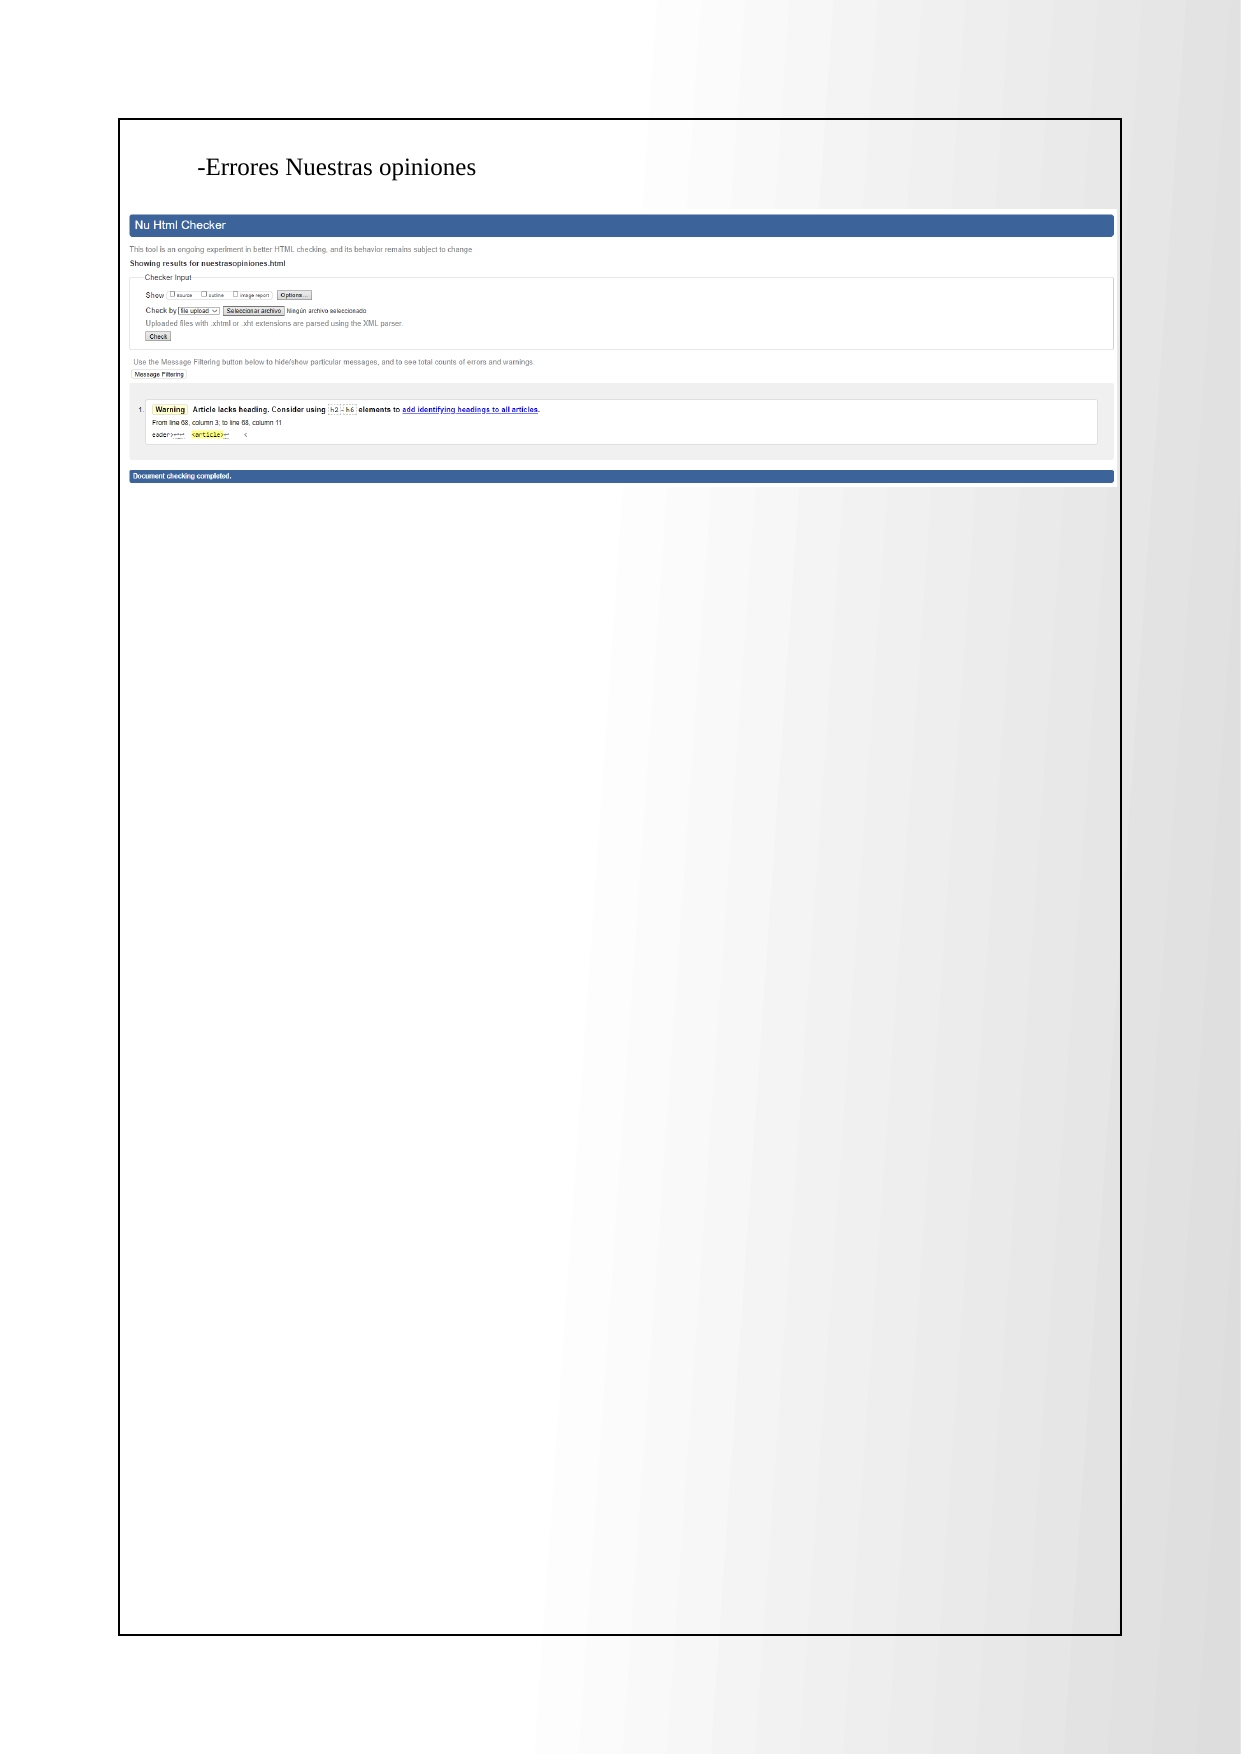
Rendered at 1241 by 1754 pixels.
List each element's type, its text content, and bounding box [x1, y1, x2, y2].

picture [123, 209, 1118, 487]
text -Errores Nuestras opiniones [123, 152, 1117, 181]
